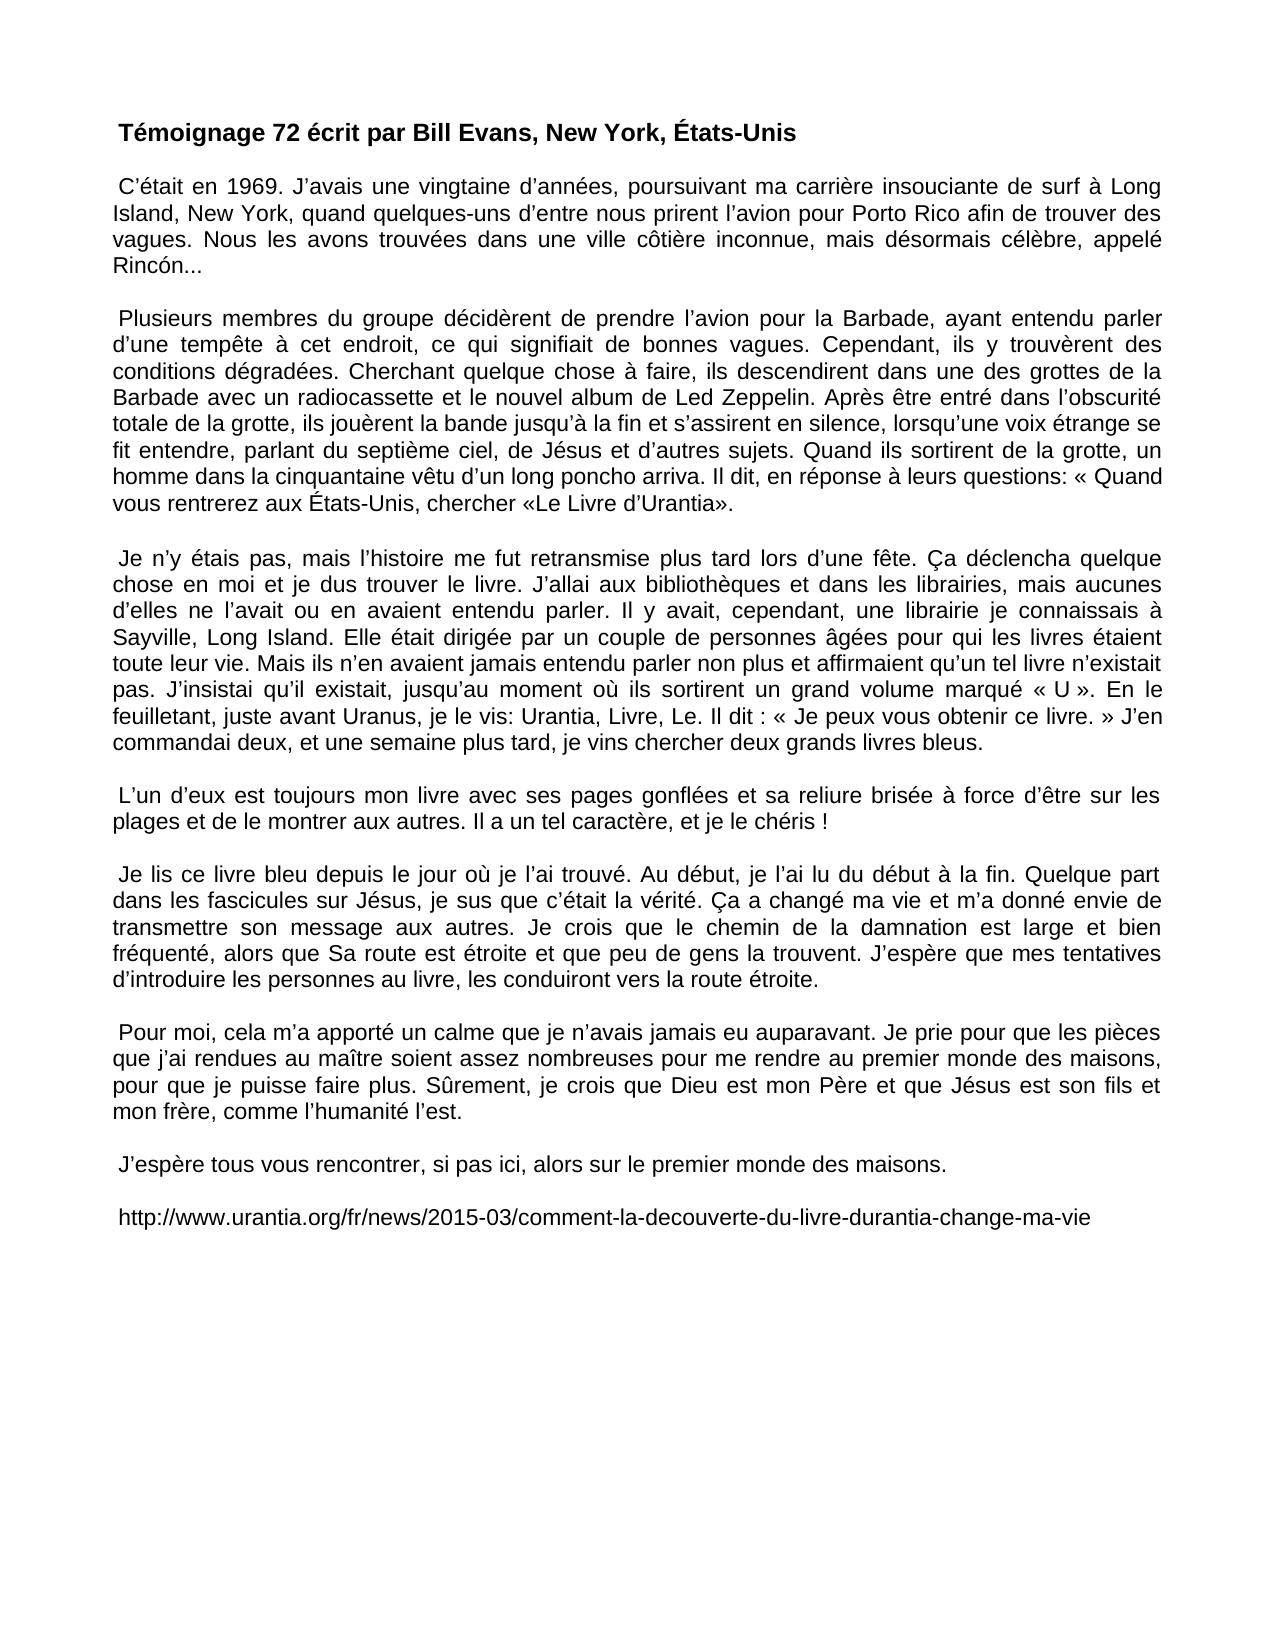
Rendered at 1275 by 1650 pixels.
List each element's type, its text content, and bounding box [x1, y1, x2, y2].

text C’était en 1969. J’avais une vingtaine d’années, poursuivant ma carrière insouciante de surf à Long Island, New York, quand quelques-uns d’entre nous prirent l’avion pour Porto Rico afin de trouver des vagues. Nous les avons trouvées dans une ville côtière inconnue, mais désormais célèbre, appelé Rincón... [112, 173, 1163, 279]
text Témoignage 72 écrit par Bill Evans, New York, États-Unis [112, 118, 1163, 147]
text Je lis ce livre bleu depuis le jour où je l’ai trouvé. Au début, je l’ai lu du début à la fin. Quelque part dans les fascicules sur Jésus, je sus que c’était la vérité. Ça a changé ma vie et m’a donné envie de transmettre son message aux autres. Je crois que le chemin de la damnation est large et bien fréquenté, alors que Sa route est étroite et que peu de gens la trouvent. J’espère que mes tentatives d’introduire les personnes au livre, les conduiront vers la route étroite. [112, 861, 1163, 993]
text L’un d’eux est toujours mon livre avec ses pages gonflées et sa reliure brisée à force d’être sur les plages et de le montrer aux autres. Il a un tel caractère, et je le chéris ! [112, 782, 1163, 834]
text http://www.urantia.org/fr/news/2015-03/comment-la-decouverte-du-livre-durantia-change-ma-vie [112, 1203, 1163, 1230]
text Je n’y étais pas, mais l’histoire me fut retransmise plus tard lors d’une fête. Ça déclencha quelque chose en moi et je dus trouver le livre. J’allai aux bibliothèques et dans les librairies, mais aucunes d’elles ne l’avait ou en avaient entendu parler. Il y avait, cependant, une librairie je connaissais à Sayville, Long Island. Elle était dirigée par un couple de personnes âgées pour qui les livres étaient toute leur vie. Mais ils n’en avaient jamais entendu parler non plus et affirmaient qu’un tel livre n’existait pas. J’insistai qu’il existait, jusqu’au moment où ils sortirent un grand volume marqué « U ». En le feuilletant, juste avant Uranus, je le vis: Urantia, Livre, Le. Il dit : « Je peux vous obtenir ce livre. » J’en commandai deux, et une semaine plus tard, je vins chercher deux grands livres bleus. [112, 544, 1163, 755]
text Pour moi, cela m’a apporté un calme que je n’avais jamais eu auparavant. Je prie pour que les pièces que j’ai rendues au maître soient assez nombreuses pour me rendre au premier monde des maisons, pour que je puisse faire plus. Sûrement, je crois que Dieu est mon Père et que Jésus est son fils et mon frère, comme l’humanité l’est. [112, 1019, 1163, 1124]
text Plusieurs membres du groupe décidèrent de prendre l’avion pour la Barbade, ayant entendu parler d’une tempête à cet endroit, ce qui signifiait de bonnes vagues. Cependant, ils y trouvèrent des conditions dégradées. Cherchant quelque chose à faire, ils descendirent dans une des grottes de la Barbade avec un radiocassette et le nouvel album de Led Zeppelin. Après être entré dans l’obscurité totale de la grotte, ils jouèrent la bande jusqu’à la fin et s’assirent en silence, lorsqu’une voix étrange se fit entendre, parlant du septième ciel, de Jésus et d’autres sujets. Quand ils sortirent de la grotte, un homme dans la cinquantaine vêtu d’un long poncho arriva. Il dit, en réponse à leurs questions: « Quand vous rentrerez aux États-Unis, chercher «Le Livre d’Urantia». [112, 305, 1163, 516]
text J’espère tous vous rencontrer, si pas ici, alors sur le premier monde des maisons. [112, 1151, 1163, 1177]
